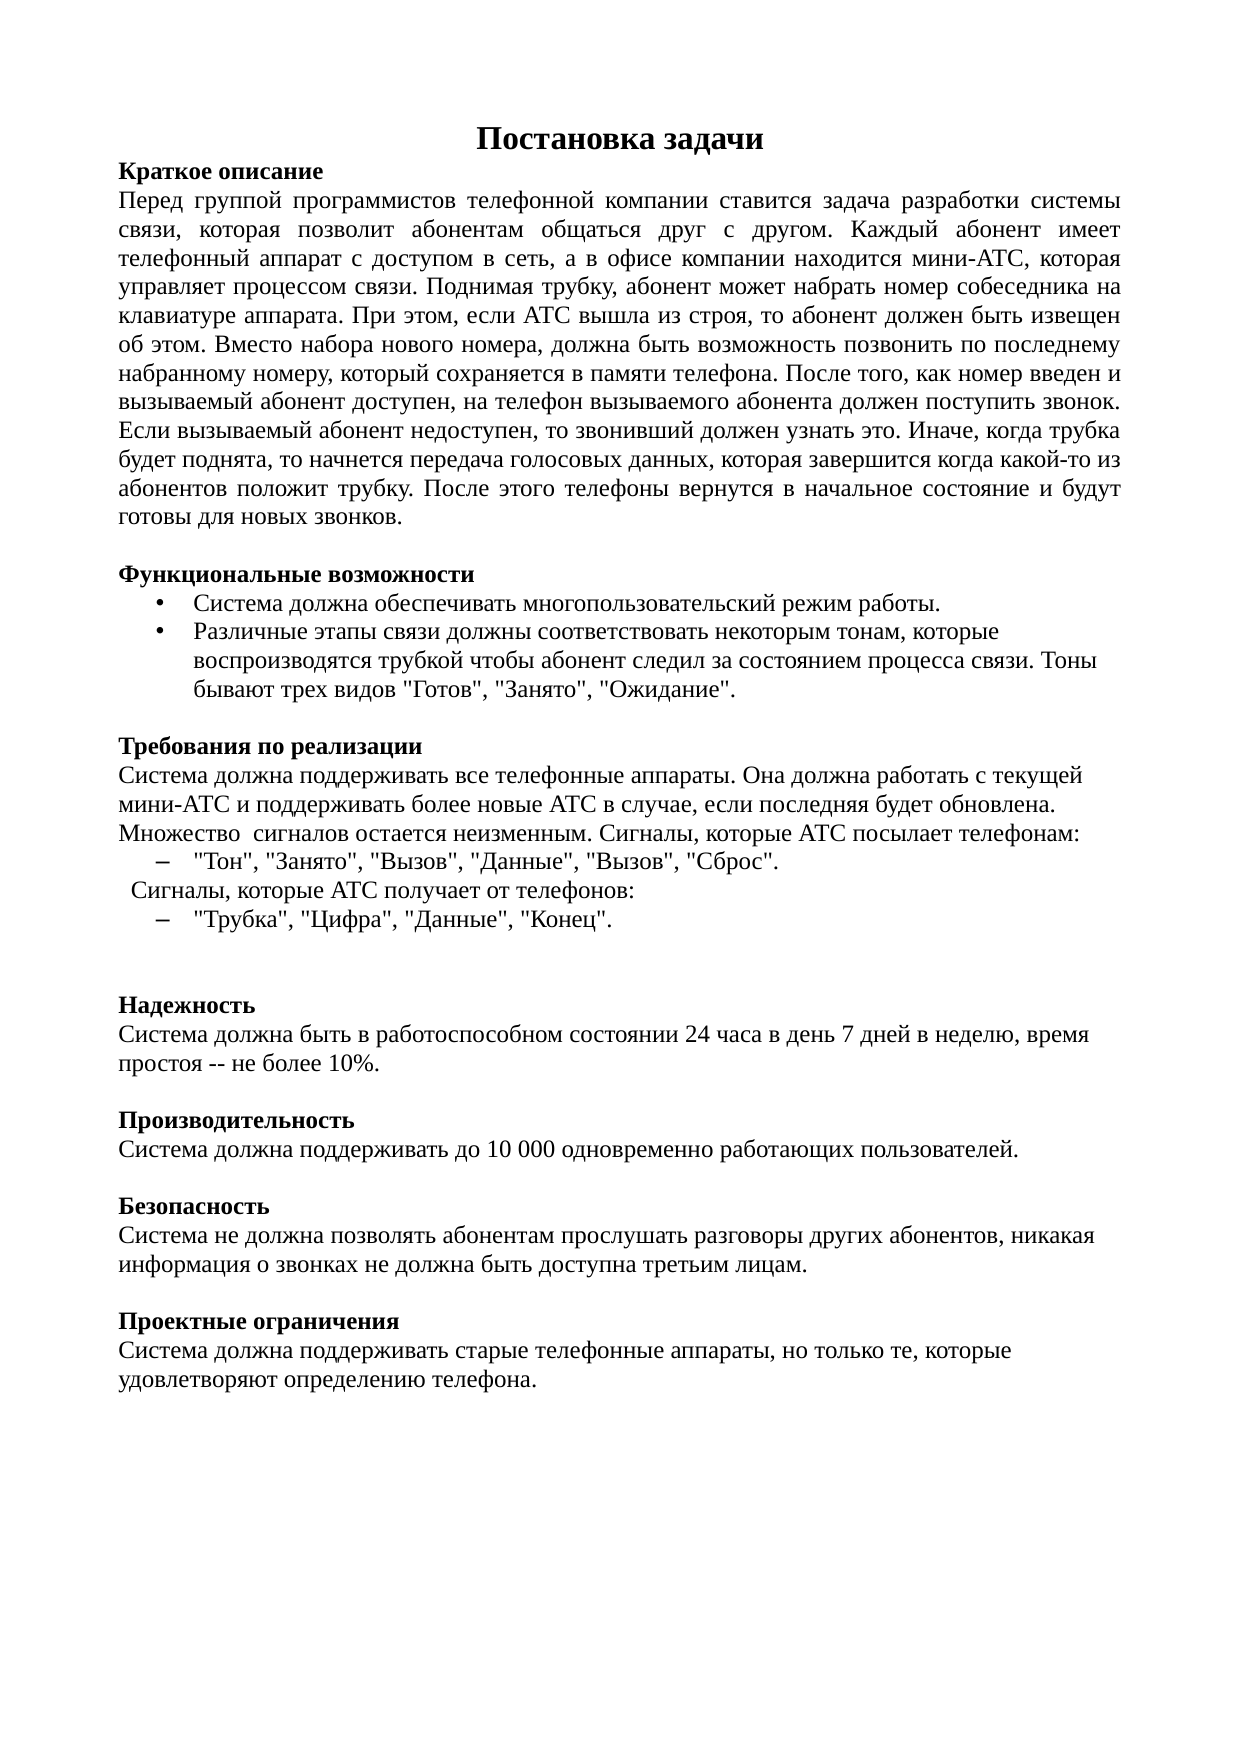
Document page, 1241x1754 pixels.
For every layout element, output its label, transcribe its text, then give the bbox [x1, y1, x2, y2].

text Функциональные возможности [118, 559, 1122, 588]
text Система должна поддерживать старые телефонные аппараты, но только те, которые удовлетворяют определению телефона. [118, 1335, 1122, 1393]
list Различные этапы связи должны соответствовать некоторым тонам, которые воспроизводятся трубкой чтобы абонент следил за состоянием процесса связи. Тоны бывают трех видов "Готов", "Занято", "Ожидание". [156, 616, 1122, 703]
list Система должна обеспечивать многопользовательский режим работы. [156, 588, 1122, 616]
text Надежность [118, 990, 1122, 1019]
text Постановка задачи [118, 118, 1122, 156]
text Система должна поддерживать все телефонные аппараты. Она должна работать с текущей мини-АТС и поддерживать более новые АТС в случае, если последняя будет обновлена. Множество сигналов остается неизменным. Сигналы, которые АТС посылает телефонам: [118, 760, 1122, 846]
text Проектные ограничения [118, 1306, 1122, 1335]
text Сигналы, которые АТС получает от телефонов: [118, 875, 1122, 904]
text Требования по реализации [118, 731, 1122, 760]
list "Трубка", "Цифра", "Данные", "Конец". [156, 904, 1122, 933]
text Производительность [118, 1105, 1122, 1134]
text Система должна быть в работоспособном состоянии 24 часа в день 7 дней в неделю, время простоя -- не более 10%. [118, 1019, 1122, 1076]
text Система не должна позволять абонентам прослушать разговоры других абонентов, никакая информация о звонках не должна быть доступна третьим лицам. [118, 1220, 1122, 1278]
list "Тон", "Занято", "Вызов", "Данные", "Вызов", "Сброс". [156, 846, 1122, 875]
text Перед группой программистов телефонной компании ставится задача разработки системы связи, которая позволит абонентам общаться друг с другом. Каждый абонент имеет телефонный аппарат с доступом в сеть, а в офисе компании находится мини-АТС, которая управляет процессом связи. Поднимая трубку, абонент может набрать номер собеседника на клавиатуре аппарата. При этом, если АТС вышла из строя, то абонент должен быть извещен об этом. Вместо набора нового номера, должна быть возможность позвонить по последнему набранному номеру, который сохраняется в памяти телефона. После того, как номер введен и вызываемый абонент доступен, на телефон вызываемого абонента должен поступить звонок. Если вызываемый абонент недоступен, то звонивший должен узнать это. Иначе, когда трубка будет поднята, то начнется передача голосовых данных, которая завершится когда какой-то из абонентов положит трубку. После этого телефоны вернутся в начальное состояние и будут готовы для новых звонков. [118, 185, 1122, 530]
text Краткое описание [118, 156, 1122, 185]
text Система должна поддерживать до 10 000 одновременно работающих пользователей. [118, 1134, 1122, 1163]
text Безопасность [118, 1191, 1122, 1220]
